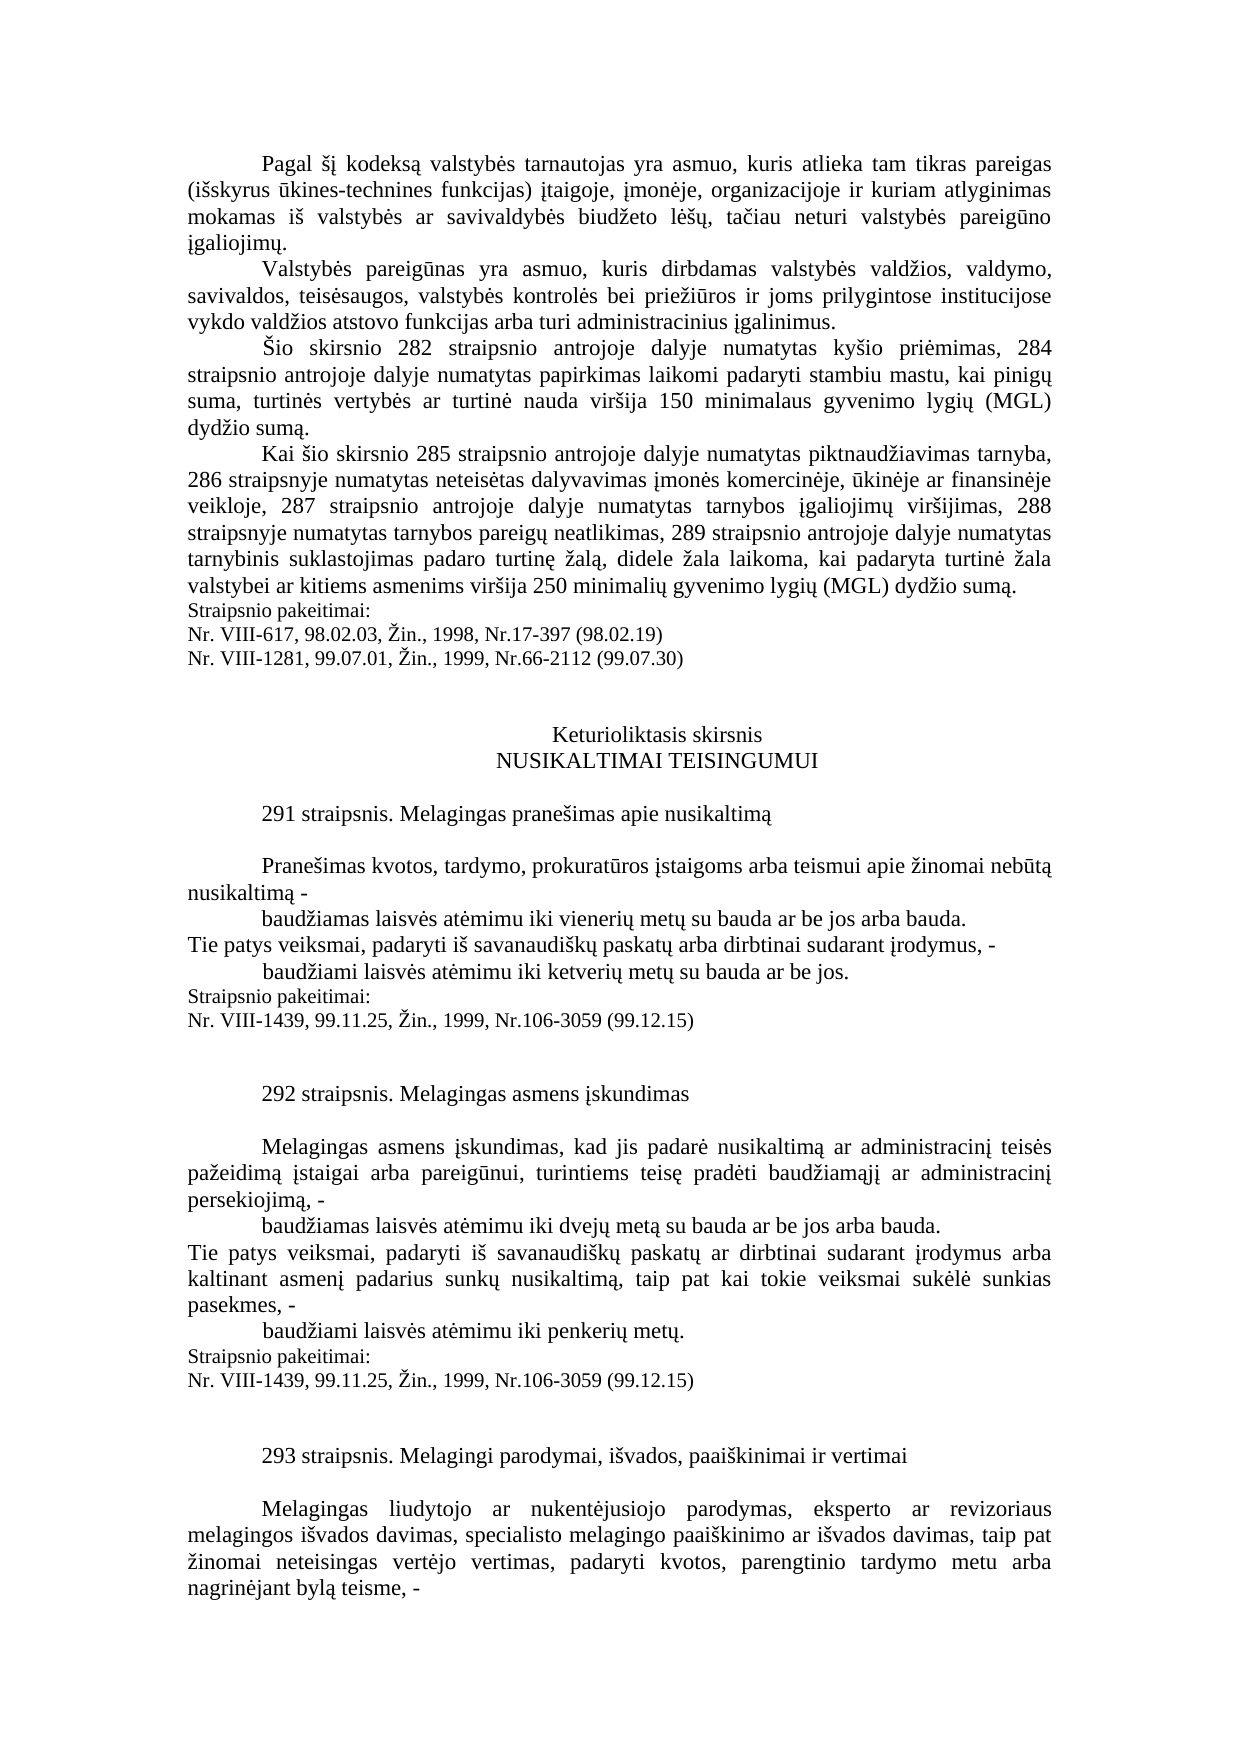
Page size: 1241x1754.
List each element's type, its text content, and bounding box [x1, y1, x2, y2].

text Nr. VIII-617, 98.02.03, Žin., 1998, Nr.17-397 (98.02.19) [187, 622, 1053, 646]
text 291 straipsnis. Melagingas pranešimas apie nusikaltimą [187, 800, 1053, 826]
text Kai šio skirsnio 285 straipsnio antrojoje dalyje numatytas piktnaudžiavimas tarnyba, 286 straipsnyje numatytas neteisėtas dalyvavimas įmonės komercinėje, ūkinėje ar finansinėje veikloje, 287 straipsnio antrojoje dalyje numatytas tarnybos įgaliojimų viršijimas, 288 straipsnyje numatytas tarnybos pareigų neatlikimas, 289 straipsnio antrojoje dalyje numatytas tarnybinis suklastojimas padaro turtinę žalą, didele žala laikoma, kai padaryta turtinė žala valstybei ar kitiems asmenims viršija 250 minimalių gyvenimo lygių (MGL) dydžio sumą. [187, 440, 1053, 598]
text baudžiamas laisvės atėmimu iki dvejų metą su bauda ar be jos arba bauda. [187, 1212, 1053, 1238]
text Keturioliktasis skirsnis [187, 721, 1053, 747]
text Tie patys veiksmai, padaryti iš savanaudiškų paskatų arba dirbtinai sudarant įrodymus, - [187, 931, 1053, 958]
text Melagingas liudytojo ar nukentėjusiojo parodymas, eksperto ar revizoriaus melagingos išvados davimas, specialisto melagingo paaiškinimo ar išvados davimas, taip pat žinomai neteisingas vertėjo vertimas, padaryti kvotos, parengtinio tardymo metu arba nagrinėjant bylą teisme, - [187, 1495, 1053, 1601]
text 292 straipsnis. Melagingas asmens įskundimas [206, 1080, 1053, 1107]
text Straipsnio pakeitimai: [187, 1344, 1053, 1368]
text Melagingas asmens įskundimas, kad jis padarė nusikaltimą ar administracinį teisės pažeidimą įstaigai arba pareigūnui, turintiems teisę pradėti baudžiamąjį ar administracinį persekiojimą, - [187, 1133, 1053, 1212]
text Pagal šį kodeksą valstybės tarnautojas yra asmuo, kuris atlieka tam tikras pareigas (išskyrus ūkines-technines funkcijas) įtaigoje, įmonėje, organizacijoje ir kuriam atlyginimas mokamas iš valstybės ar savivaldybės biudžeto lėšų, tačiau neturi valstybės pareigūno įgaliojimų. [187, 150, 1053, 255]
text Straipsnio pakeitimai: [187, 984, 1053, 1008]
text 293 straipsnis. Melagingi parodymai, išvados, paaiškinimai ir vertimai [261, 1442, 1053, 1469]
text Nr. VIII-1439, 99.11.25, Žin., 1999, Nr.106-3059 (99.12.15) [187, 1368, 1053, 1392]
text baudžiamas laisvės atėmimu iki vienerių metų su bauda ar be jos arba bauda. [187, 905, 1053, 931]
text baudžiami laisvės atėmimu iki penkerių metų. [187, 1318, 1053, 1344]
text Straipsnio pakeitimai: [187, 598, 1053, 622]
text Nr. VIII-1439, 99.11.25, Žin., 1999, Nr.106-3059 (99.12.15) [187, 1008, 1053, 1032]
text Nr. VIII-1281, 99.07.01, Žin., 1999, Nr.66-2112 (99.07.30) [187, 646, 1053, 670]
text Valstybės pareigūnas yra asmuo, kuris dirbdamas valstybės valdžios, valdymo, savivaldos, teisėsaugos, valstybės kontrolės bei priežiūros ir joms prilygintose institucijose vykdo valdžios atstovo funkcijas arba turi administracinius įgalinimus. [187, 255, 1053, 334]
text Tie patys veiksmai, padaryti iš savanaudiškų paskatų ar dirbtinai sudarant įrodymus arba kaltinant asmenį padarius sunkų nusikaltimą, taip pat kai tokie veiksmai sukėlė sunkias pasekmes, - [187, 1238, 1053, 1318]
text NUSIKALTIMAI TEISINGUMUI [187, 747, 1053, 773]
text baudžiami laisvės atėmimu iki ketverių metų su bauda ar be jos. [187, 958, 1053, 984]
text Šio skirsnio 282 straipsnio antrojoje dalyje numatytas kyšio priėmimas, 284 straipsnio antrojoje dalyje numatytas papirkimas laikomi padaryti stambiu mastu, kai pinigų suma, turtinės vertybės ar turtinė nauda viršija 150 minimalaus gyvenimo lygių (MGL) dydžio sumą. [187, 334, 1053, 440]
text Pranešimas kvotos, tardymo, prokuratūros įstaigoms arba teismui apie žinomai nebūtą nusikaltimą - [187, 852, 1053, 905]
